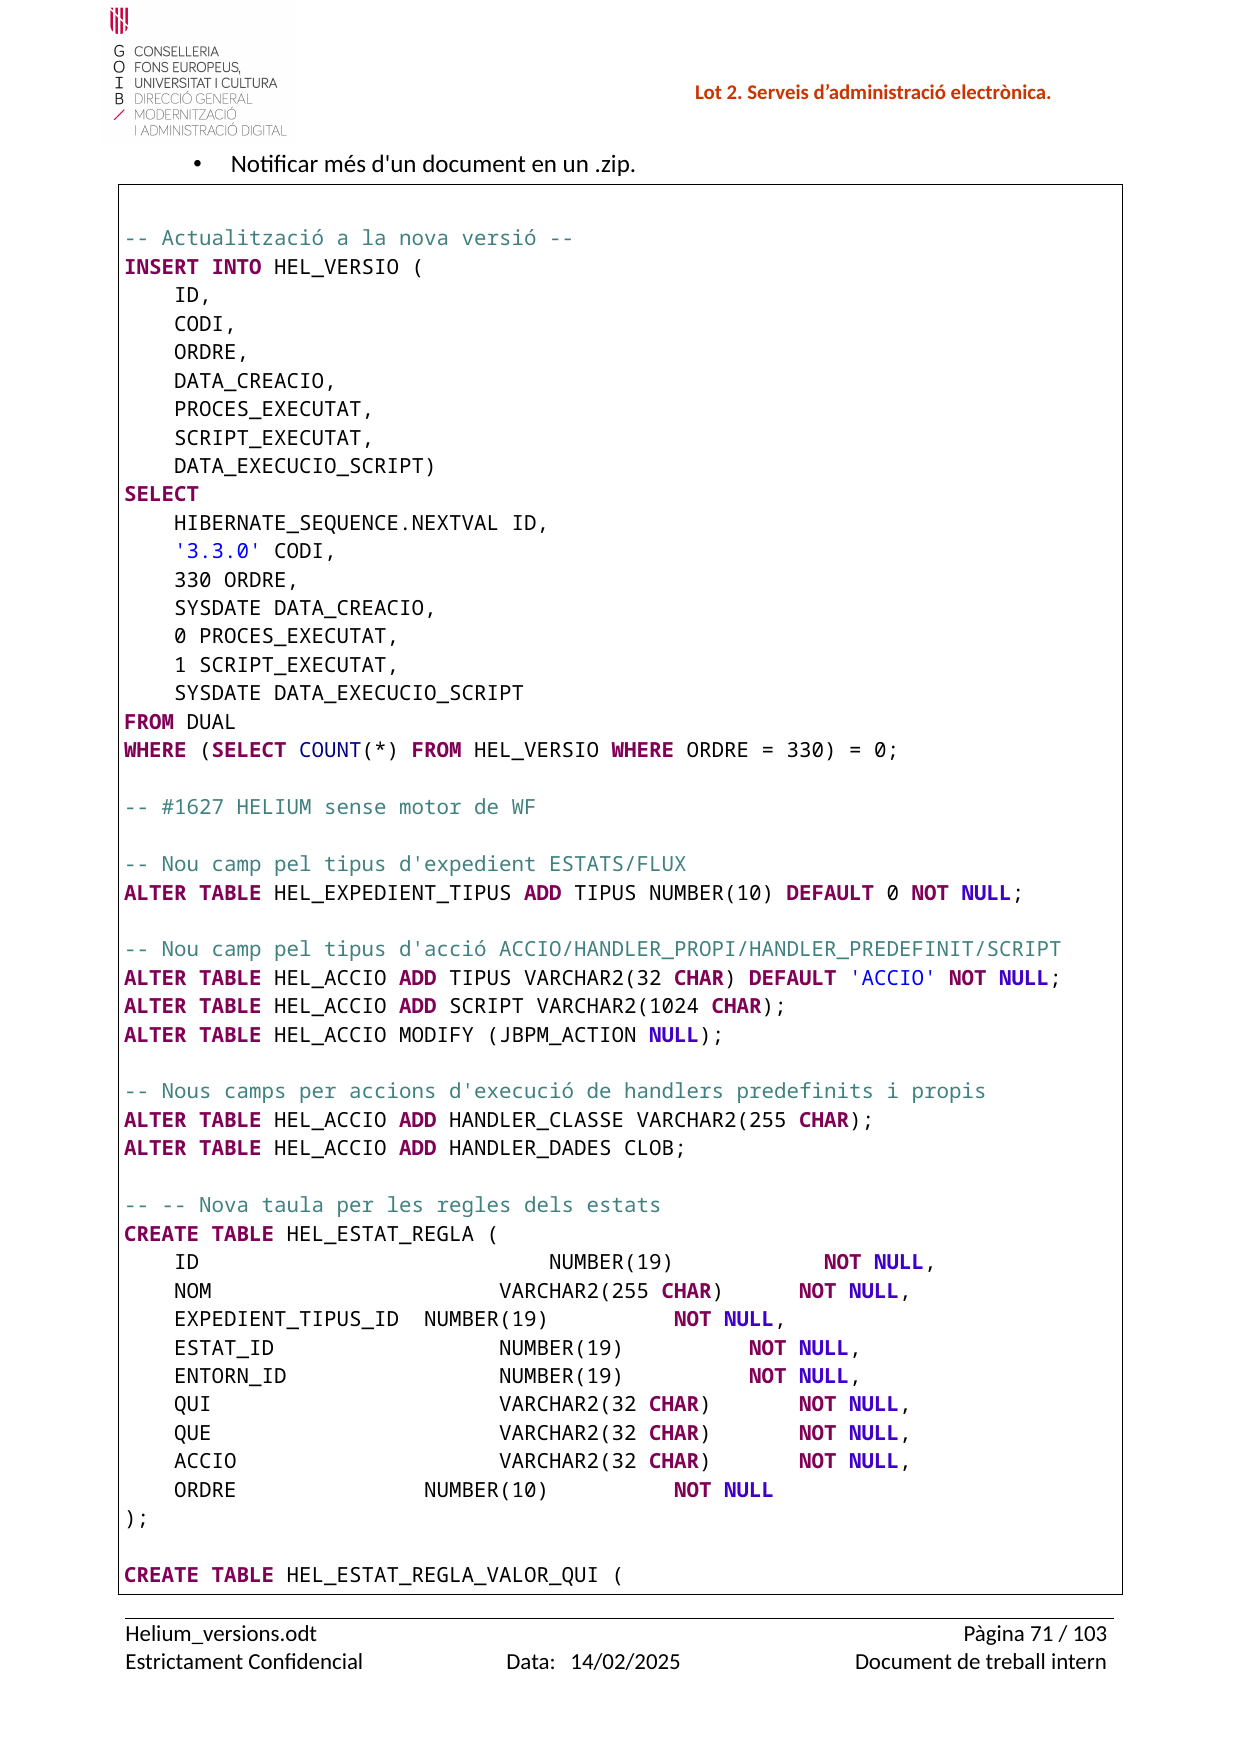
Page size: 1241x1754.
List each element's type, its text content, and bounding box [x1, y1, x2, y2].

table_header ﻿ -- Actualització a la nova versió -- INSERT INTO HEL_VERSIO ( ID, CODI, ORDRE, DATA_CREACIO, PROCES_EXECUTAT, SCRIPT_EXECUTAT, DATA_EXECUCIO_SCRIPT) SELECT HIBERNATE_SEQUENCE.NEXTVAL ID, '3.3.0' CODI, 330 ORDRE, SYSDATE DATA_CREACIO, 0 PROCES_EXECUTAT, 1 SCRIPT_EXECUTAT, SYSDATE DATA_EXECUCIO_SCRIPT FROM DUAL WHERE (SELECT COUNT(*) FROM HEL_VERSIO WHERE ORDRE = 330) = 0; -- #1627 HELIUM sense motor de WF -- Nou camp pel tipus d'expedient ESTATS/FLUX ALTER TABLE HEL_EXPEDIENT_TIPUS ADD TIPUS NUMBER(10) DEFAULT 0 NOT NULL; -- Nou camp pel tipus d'acció ACCIO/HANDLER_PROPI/HANDLER_PREDEFINIT/SCRIPT ALTER TABLE HEL_ACCIO ADD TIPUS VARCHAR2(32 CHAR) DEFAULT 'ACCIO' NOT NULL; ALTER TABLE HEL_ACCIO ADD SCRIPT VARCHAR2(1024 CHAR); ALTER TABLE HEL_ACCIO MODIFY (JBPM_ACTION NULL); -- Nous camps per accions d'execució de handlers predefinits i propis ALTER TABLE HEL_ACCIO ADD HANDLER_CLASSE VARCHAR2(255 CHAR); ALTER TABLE HEL_ACCIO ADD HANDLER_DADES CLOB; -- -- Nova taula per les regles dels estats CREATE TABLE HEL_ESTAT_REGLA ( ID NUMBER(19) NOT NULL, NOM VARCHAR2(255 CHAR) NOT NULL, EXPEDIENT_TIPUS_ID NUMBER(19) NOT NULL, ESTAT_ID NUMBER(19) NOT NULL, ENTORN_ID NUMBER(19) NOT NULL, QUI VARCHAR2(32 CHAR) NOT NULL, QUE VARCHAR2(32 CHAR) NOT NULL, ACCIO VARCHAR2(32 CHAR) NOT NULL, ORDRE NUMBER(10) NOT NULL ); CREATE TABLE HEL_ESTAT_REGLA_VALOR_QUI ( [119, 185, 1122, 1594]
picture [100, 0, 297, 144]
list Notificar més d'un document en un .zip. [193, 148, 1122, 178]
